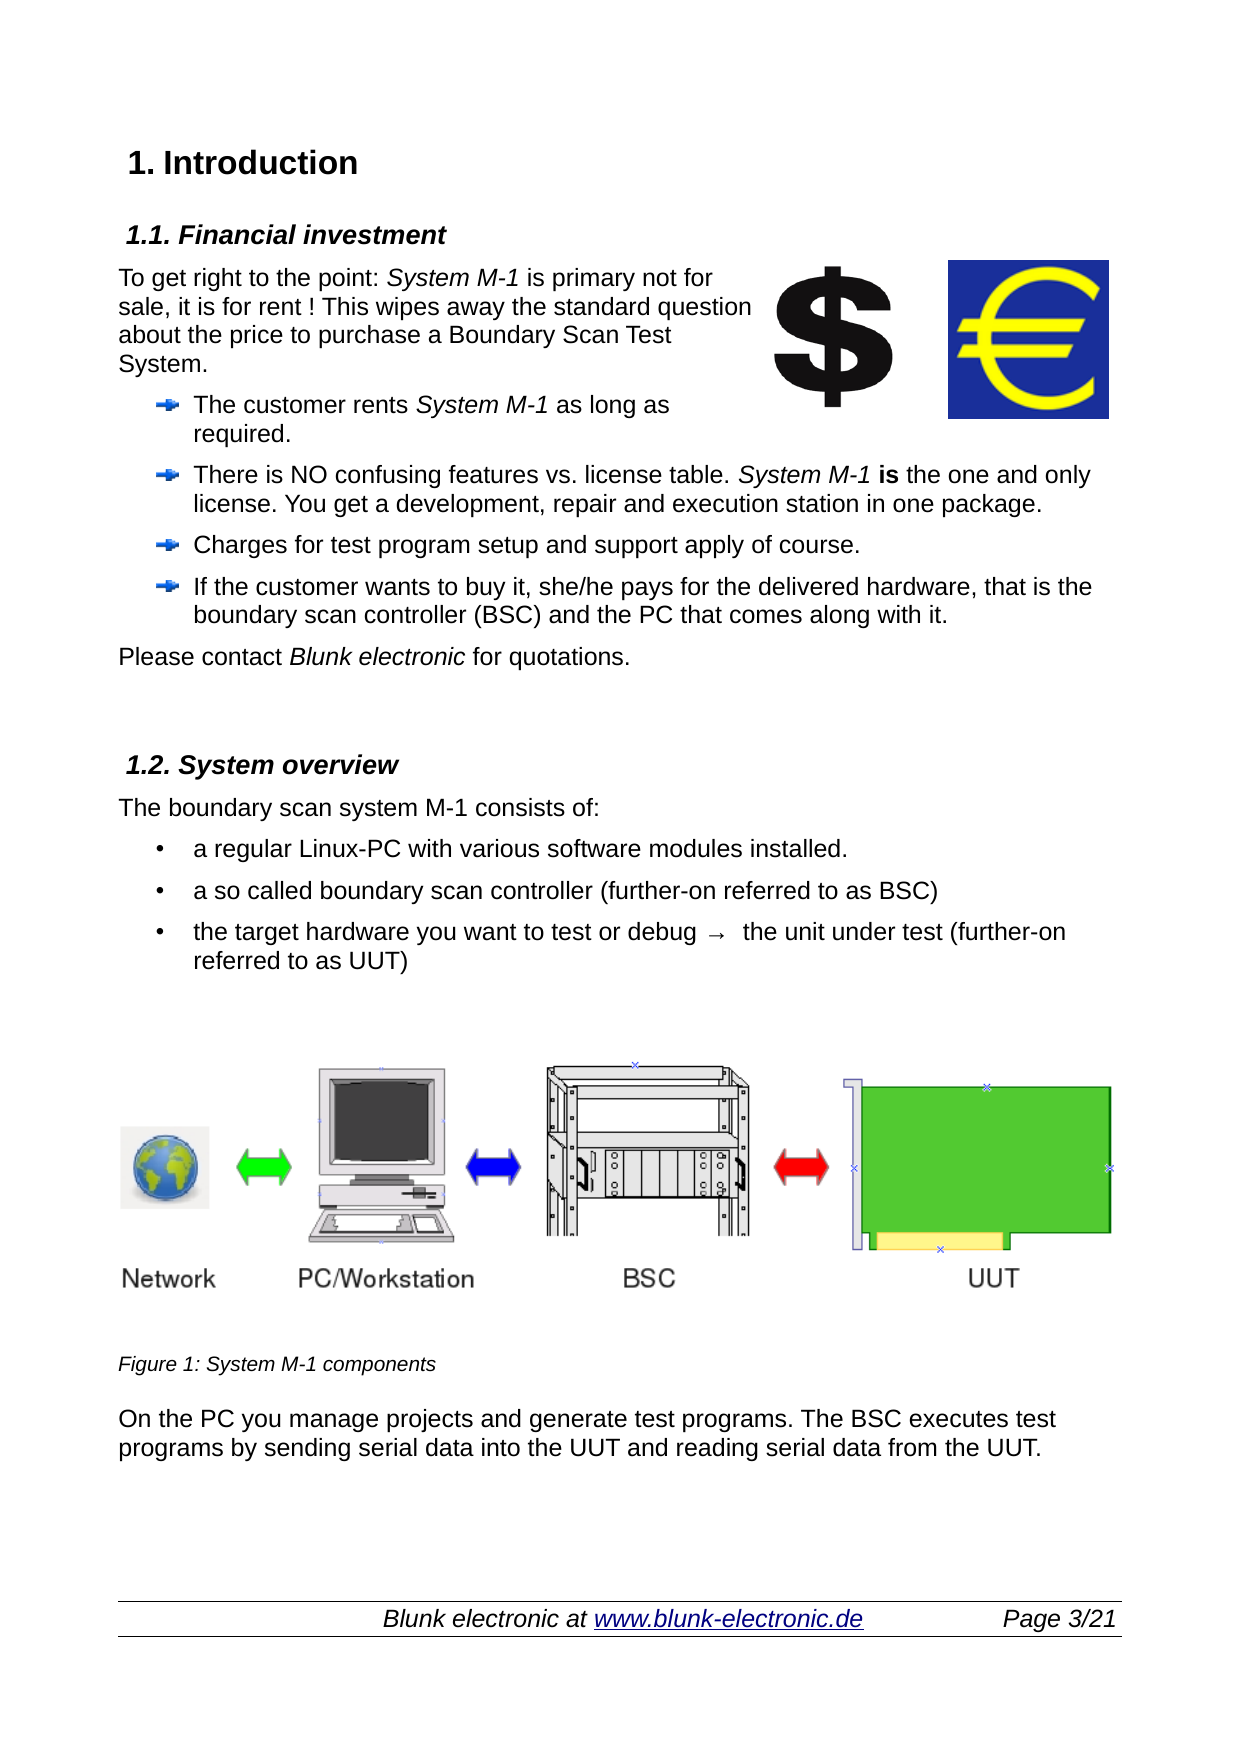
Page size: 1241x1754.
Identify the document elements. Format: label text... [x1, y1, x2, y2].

subtitle Introduction [118, 143, 1122, 182]
text The boundary scan system M-1 consists of: [118, 793, 1122, 822]
list Charges for test program setup and support apply of course. [156, 531, 1122, 559]
subtitle System overview [118, 749, 1122, 781]
picture [754, 260, 908, 412]
text To get right to the point: System M-1 is primary not for sale, it is for rent ! This wipes away the standard question about the price to purchase a Boundary Scan Test System. [118, 263, 754, 378]
picture [156, 539, 179, 551]
picture [118, 1057, 1123, 1298]
text Figure 1: System M-1 components [118, 1352, 1122, 1376]
list The customer rents System M-1 as long as required. [156, 391, 1122, 448]
picture [156, 580, 179, 592]
subtitle Financial investment [118, 219, 1122, 251]
picture [156, 399, 179, 411]
list If the customer wants to buy it, she/he pays for the delivered hardware, that is the boundary scan controller (BSC) and the PC that comes along with it. [156, 572, 1122, 629]
list a so called boundary scan controller (further-on referred to as BSC) [156, 876, 1122, 904]
picture [156, 469, 179, 481]
text Please contact Blunk electronic for quotations. [118, 642, 1122, 671]
text On the PC you manage projects and generate test programs. The BSC executes test programs by sending serial data into the UUT and reading serial data from the UUT. [118, 1404, 1122, 1462]
list a regular Linux-PC with various software modules installed. [156, 834, 1122, 863]
picture [948, 260, 1109, 419]
list the target hardware you want to test or debug → the unit under test (further-on referred to as UUT) [156, 917, 1122, 974]
text [908, 263, 948, 378]
list There is NO confusing features vs. license table. System M-1 is the one and only license. You get a development, repair and execution station in one package. [156, 461, 1122, 518]
